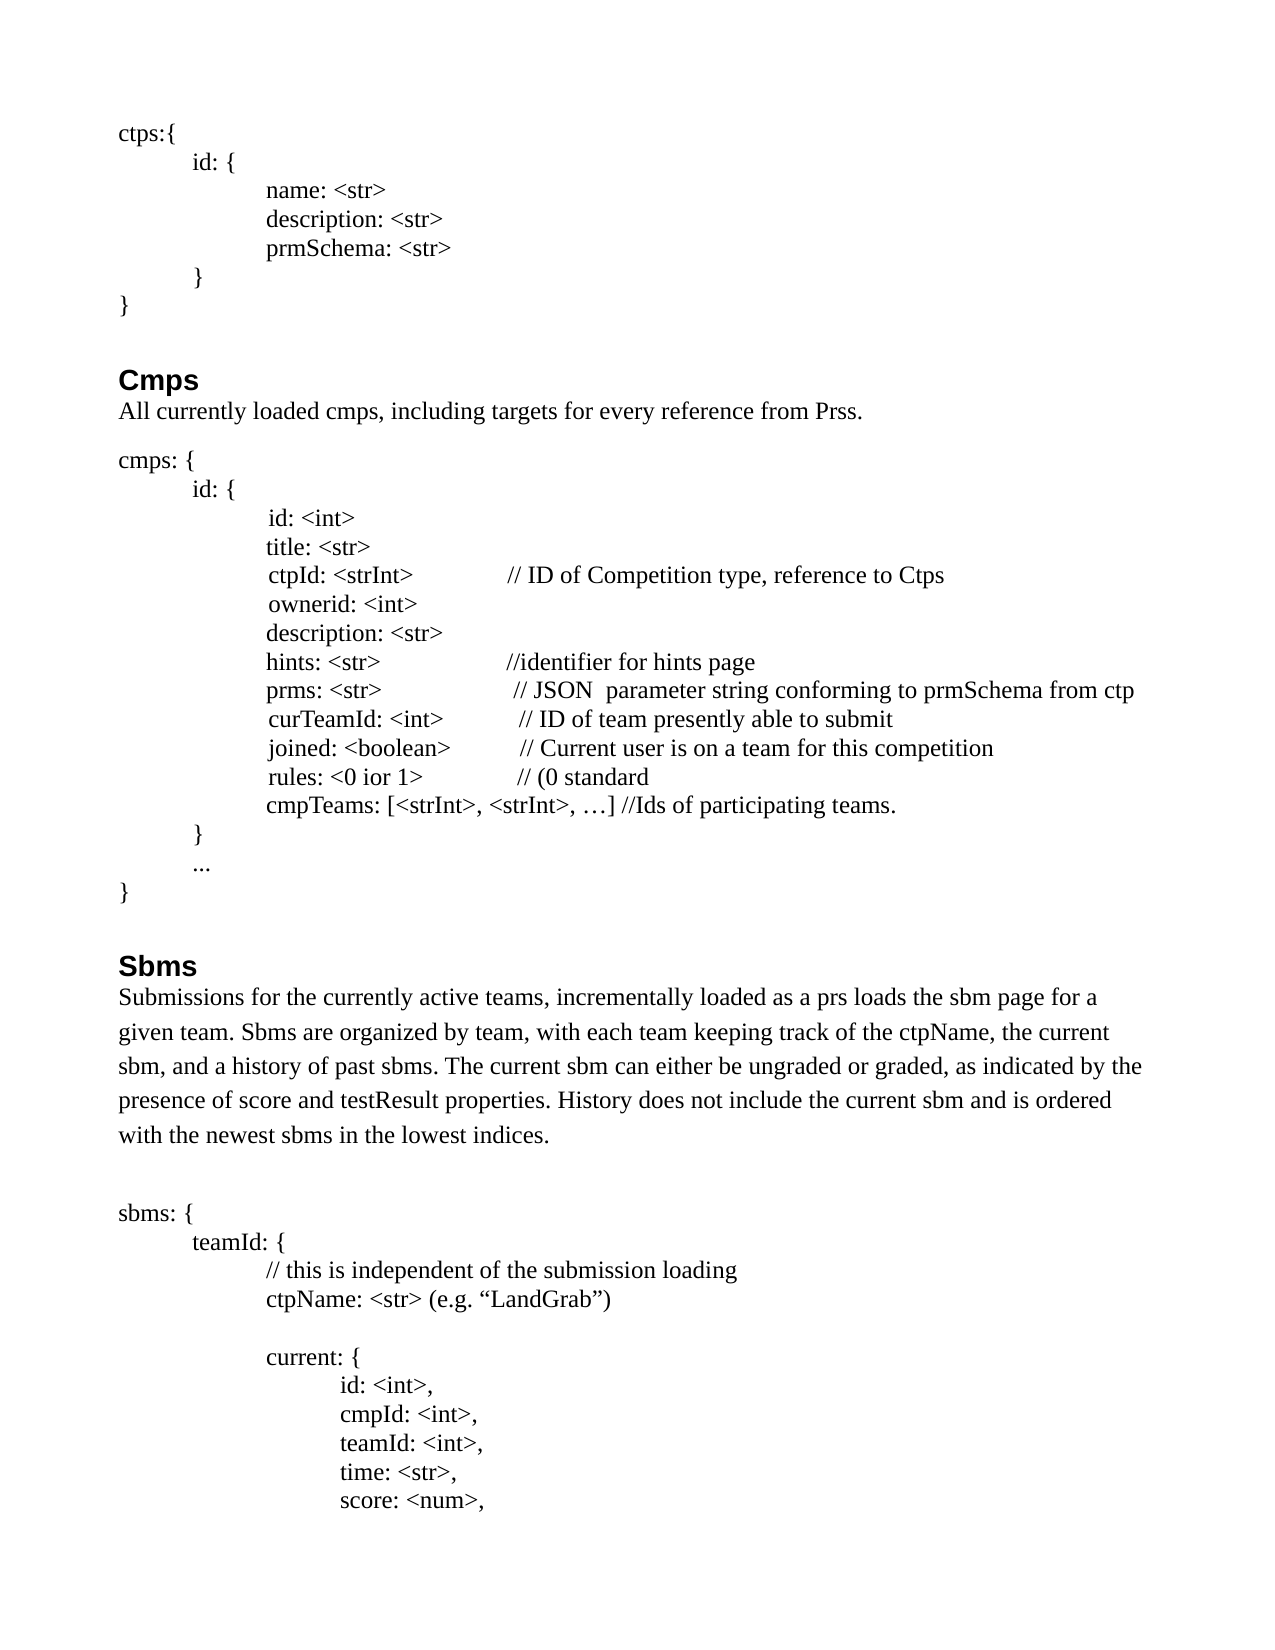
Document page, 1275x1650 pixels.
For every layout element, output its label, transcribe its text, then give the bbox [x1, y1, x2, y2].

text } [118, 877, 1157, 905]
subtitle Cmps [118, 363, 1157, 396]
text time: <str>, [118, 1457, 1157, 1485]
text } [118, 262, 1157, 291]
text name: <str> [118, 176, 1157, 204]
text prms: <str> // JSON parameter string conforming to prmSchema from ctp [118, 675, 1157, 704]
text prmSchema: <str> [118, 233, 1157, 262]
subtitle Sbms [118, 949, 1157, 982]
text cmps: { [118, 445, 1157, 474]
text id: <int> [118, 503, 1157, 532]
text id: { [118, 147, 1157, 176]
text All currently loaded cmps, including targets for every reference from Prss. [118, 396, 1157, 425]
text current: { [118, 1342, 1157, 1370]
text ctps:{ [118, 118, 1157, 147]
text hints: <str> //identifier for hints page [118, 647, 1157, 675]
text ctpName: <str> (e.g. “LandGrab”) [118, 1284, 1157, 1313]
text title: <str> [118, 532, 1157, 560]
text ownerid: <int> [118, 589, 1157, 618]
text rules: <0 ior 1> // (0 standard [118, 762, 1157, 790]
text } [118, 819, 1157, 848]
text description: <str> [118, 618, 1157, 647]
text id: { [118, 474, 1157, 503]
text ctpId: <strInt> // ID of Competition type, reference to Ctps [118, 560, 1157, 589]
text joined: <boolean> // Current user is on a team for this competition [118, 733, 1157, 762]
text description: <str> [118, 204, 1157, 233]
text // this is independent of the submission loading [118, 1255, 1157, 1284]
text teamId: <int>, [118, 1428, 1157, 1457]
text cmpId: <int>, [118, 1399, 1157, 1428]
text id: <int>, [118, 1370, 1157, 1399]
text Submissions for the currently active teams, incrementally loaded as a prs loads the sbm page for a given team. Sbms are organized by team, with each team keeping track of the ctpName, the current sbm, and a history of past sbms. The current sbm can either be ungraded or graded, as indicated by the presence of score and testResult properties. History does not include the current sbm and is ordered with the newest sbms in the lowest indices. [118, 982, 1157, 1149]
text sbms: { [118, 1198, 1157, 1227]
text curTeamId: <int> // ID of team presently able to submit [118, 704, 1157, 733]
text teamId: { [118, 1227, 1157, 1255]
text ... [118, 848, 1157, 877]
text } [118, 291, 1157, 319]
text cmpTeams: [<strInt>, <strInt>, …] //Ids of participating teams. [118, 790, 1157, 819]
text score: <num>, [118, 1485, 1157, 1514]
